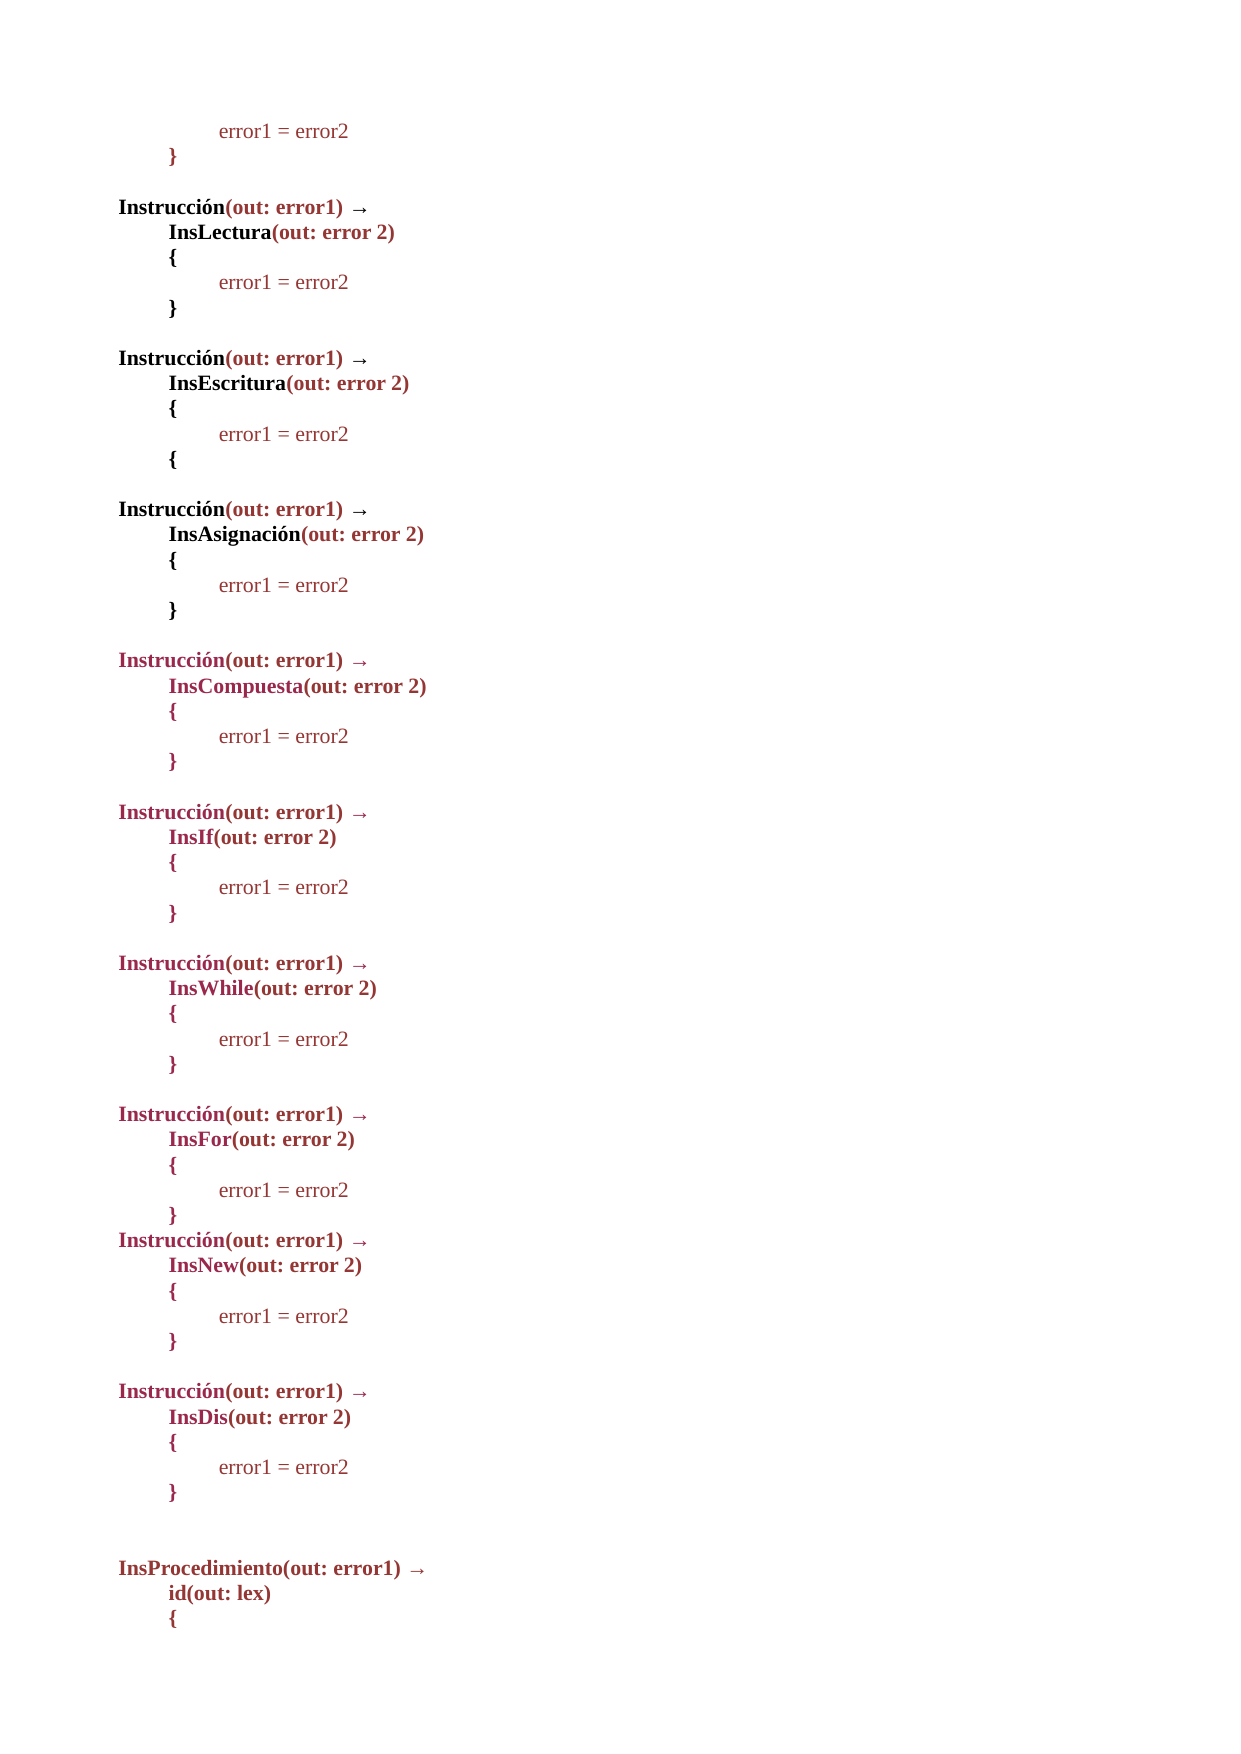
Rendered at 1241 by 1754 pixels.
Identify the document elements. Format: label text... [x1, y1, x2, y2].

text { [168, 395, 1122, 421]
text { [168, 1000, 1122, 1026]
text Instrucción(out: error1) → [118, 1227, 1122, 1252]
text { [168, 1152, 1122, 1177]
text { [168, 698, 1122, 723]
text { [168, 849, 1122, 874]
text Instrucción(out: error1) → [118, 799, 1122, 824]
text InsCompuesta(out: error 2) [168, 673, 1122, 698]
text } [168, 748, 1122, 773]
text { [168, 244, 1122, 269]
text error1 = error2 [168, 723, 1122, 748]
text Instrucción(out: error1) → [118, 345, 1122, 370]
text InsWhile(out: error 2) [168, 975, 1122, 1000]
text { [168, 1605, 1122, 1631]
text } [168, 1202, 1122, 1227]
text error1 = error2 [168, 118, 1122, 143]
text id(out: lex) [118, 1580, 1122, 1605]
text } [168, 597, 1122, 622]
text } [168, 1479, 1122, 1504]
text InsDis(out: error 2) [168, 1404, 1122, 1429]
text InsAsignación(out: error 2) [168, 521, 1122, 547]
text error1 = error2 [168, 1026, 1122, 1051]
text error1 = error2 [168, 572, 1122, 597]
text } [168, 1051, 1122, 1076]
text Instrucción(out: error1) → [118, 194, 1122, 219]
text { [168, 1429, 1122, 1454]
text { [168, 446, 1122, 471]
text } [168, 1328, 1122, 1353]
text } [168, 899, 1122, 925]
text error1 = error2 [168, 421, 1122, 446]
text Instrucción(out: error1) → [118, 647, 1122, 673]
text { [168, 1278, 1122, 1303]
text Instrucción(out: error1) → [118, 496, 1122, 521]
text Instrucción(out: error1) → [118, 1378, 1122, 1404]
text Instrucción(out: error1) → [118, 950, 1122, 975]
text InsIf(out: error 2) [168, 824, 1122, 849]
text error1 = error2 [168, 1454, 1122, 1479]
text error1 = error2 [168, 1177, 1122, 1202]
text Instrucción(out: error1) → [118, 1101, 1122, 1126]
text } [168, 294, 1122, 320]
text InsLectura(out: error 2) [168, 219, 1122, 244]
text InsProcedimiento(out: error1) → [118, 1555, 1122, 1580]
text InsFor(out: error 2) [168, 1126, 1122, 1152]
text InsEscritura(out: error 2) [168, 370, 1122, 395]
text error1 = error2 [168, 269, 1122, 294]
text error1 = error2 [168, 1303, 1122, 1328]
text } [168, 143, 1122, 168]
text InsNew(out: error 2) [168, 1252, 1122, 1278]
text error1 = error2 [168, 874, 1122, 899]
text { [168, 547, 1122, 572]
